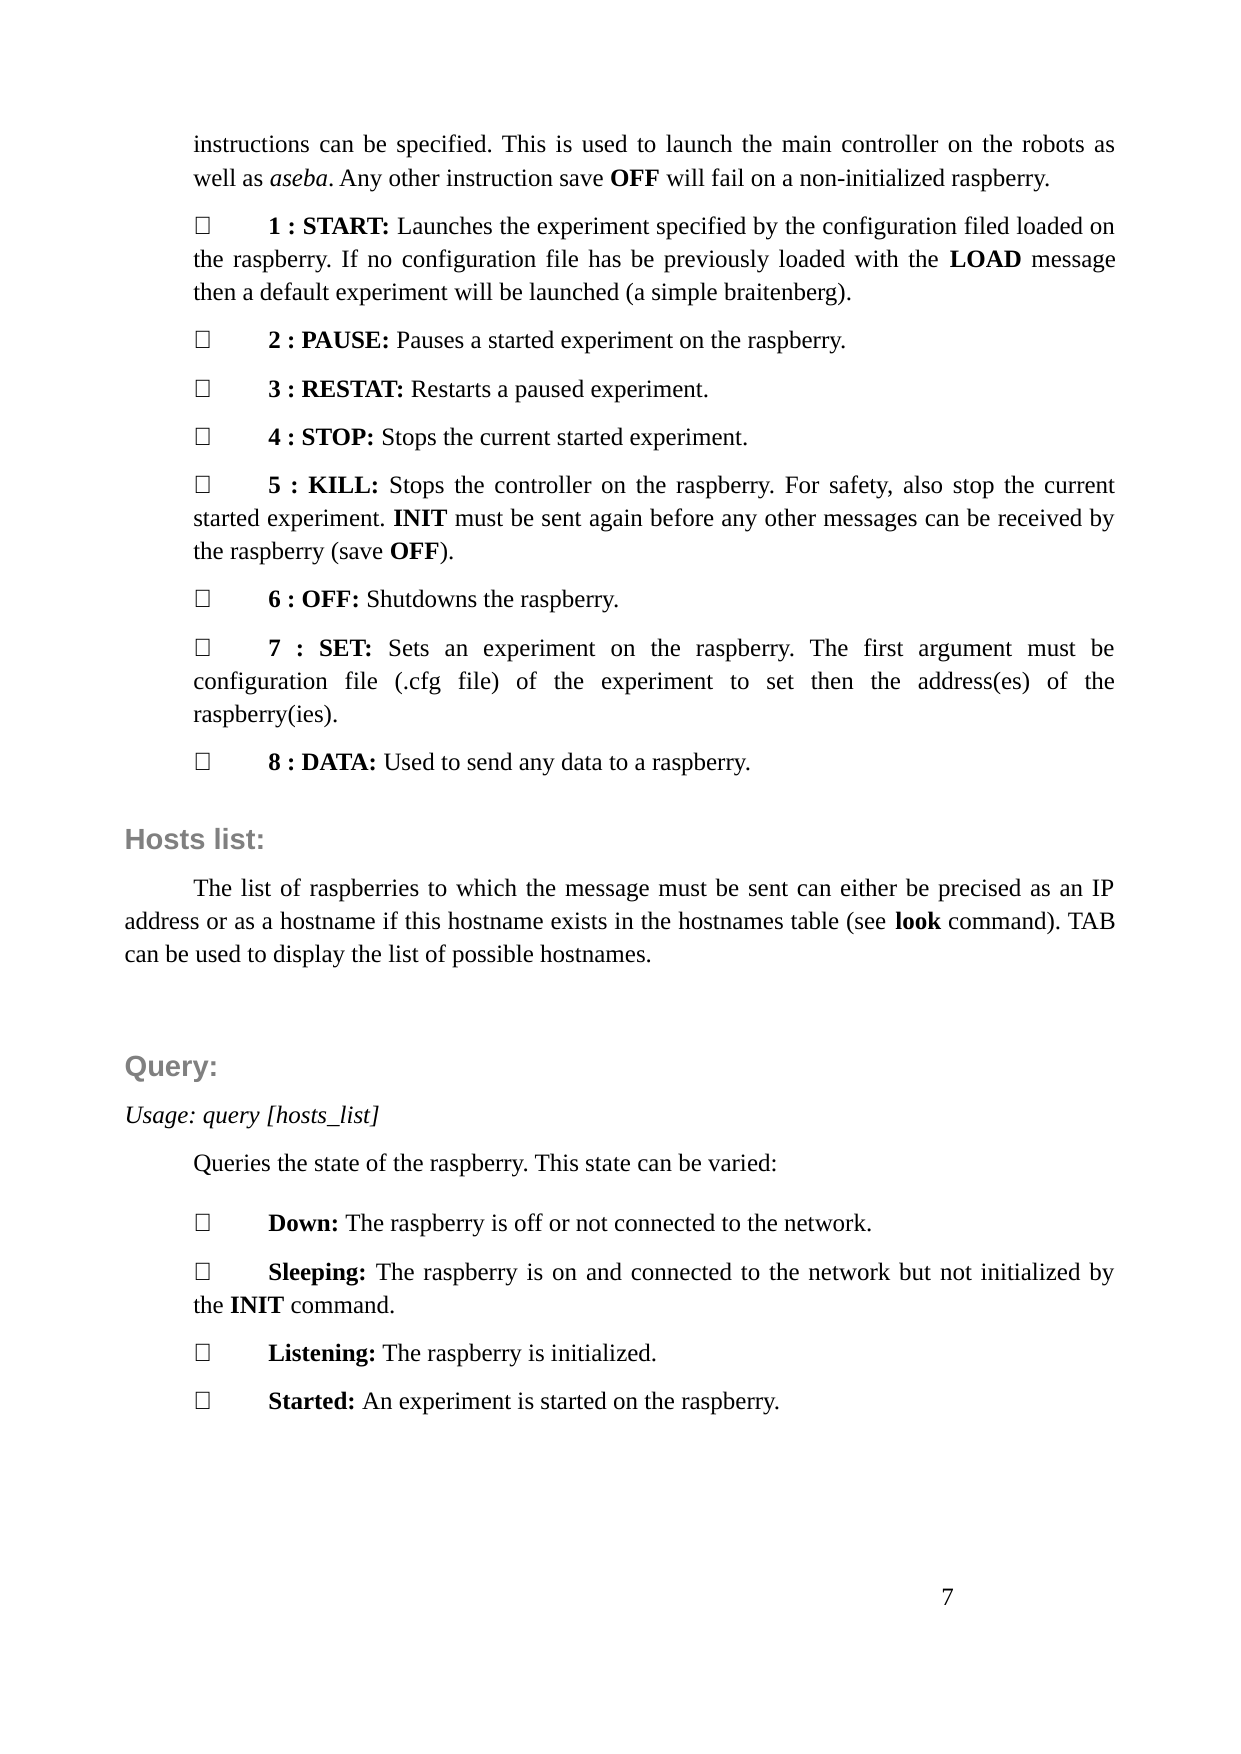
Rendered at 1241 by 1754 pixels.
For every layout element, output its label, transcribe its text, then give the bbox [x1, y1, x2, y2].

list 4 : STOP: Stops the current started experiment. [156, 416, 1122, 451]
text Queries the state of the raspberry. This state can be varied: [118, 1143, 1122, 1183]
text The list of raspberries to which the message must be sent can either be precised as an IP address or as a hostname if this hostname exists in the hostnames table (see look command). TAB can be used to display the list of possible hostnames. [118, 867, 1122, 968]
list 6 : OFF: Shutdowns the raspberry. [156, 579, 1122, 613]
list Down: The raspberry is off or not connected to the network. [156, 1203, 1122, 1237]
list 3 : RESTAT: Restarts a paused experiment. [156, 368, 1122, 402]
text Hosts list: [118, 817, 1122, 856]
list 2 : PAUSE: Pauses a started experiment on the raspberry. [156, 320, 1122, 354]
list 5 : KILL: Stops the controller on the raspberry. For safety, also stop the current started experiment. INIT must be sent again before any other messages can be received by the raspberry (save OFF). [156, 464, 1122, 565]
list Listening: The raspberry is initialized. [156, 1332, 1122, 1367]
list instructions can be specified. This is used to launch the main controller on the robots as well as aseba. Any other instruction save OFF will fail on a non-initialized raspberry. [156, 124, 1122, 192]
text Usage: query [hosts_list] [118, 1095, 1122, 1129]
list Started: An experiment is started on the raspberry. [156, 1381, 1122, 1421]
list 1 : START: Launches the experiment specified by the configuration filed loaded on the raspberry. If no configuration file has be previously loaded with the LOAD message then a default experiment will be launched (a simple braitenberg). [156, 205, 1122, 306]
list Sleeping: The raspberry is on and connected to the network but not initialized by the INIT command. [156, 1251, 1122, 1318]
list 7 : SET: Sets an experiment on the raspberry. The first argument must be configuration file (.cfg file) of the experiment to set then the address(es) of the raspberry(ies). [156, 627, 1122, 728]
text Query: [118, 1044, 1122, 1083]
list 8 : DATA: Used to send any data to a raspberry. [156, 742, 1122, 782]
